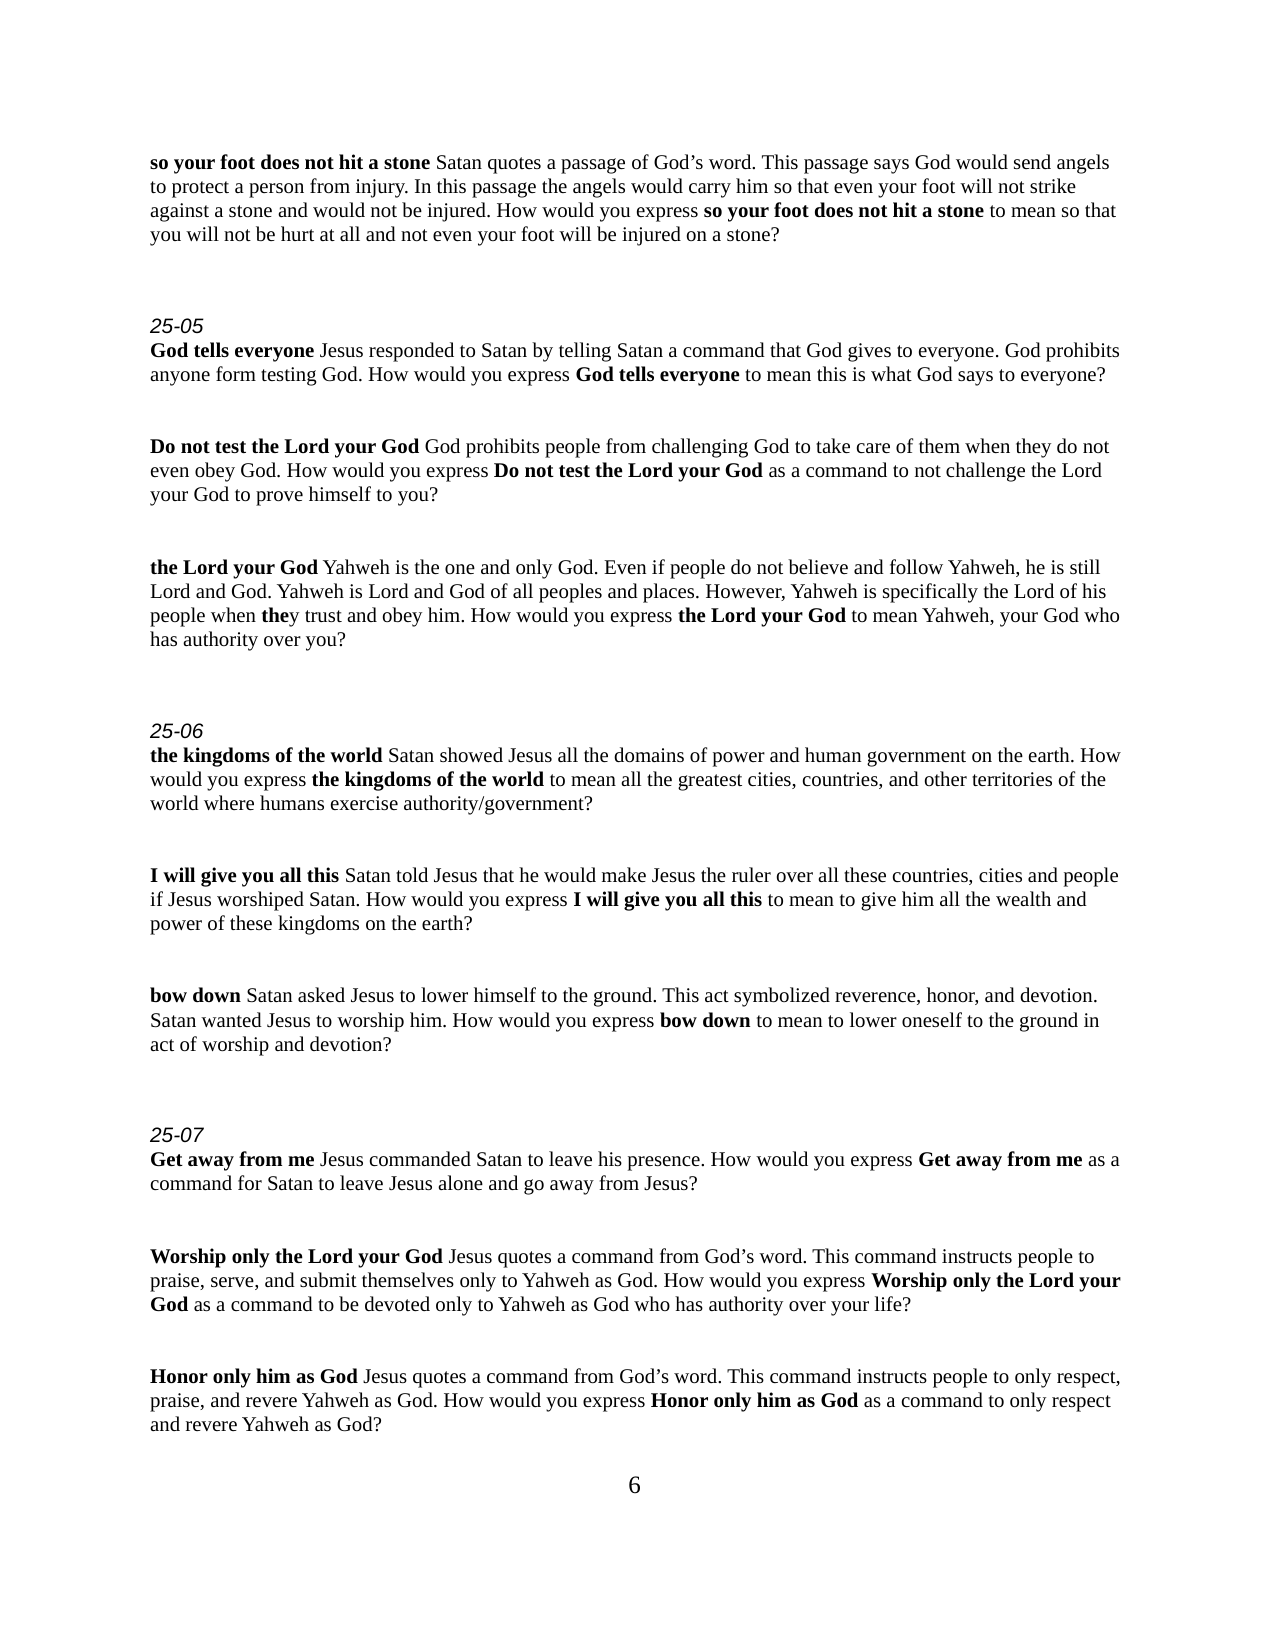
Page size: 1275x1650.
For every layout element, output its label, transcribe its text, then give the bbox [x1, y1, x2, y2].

text I will give you all this Satan told Jesus that he would make Jesus the ruler over all these countries, cities and people if Jesus worshiped Satan. How would you express I will give you all this to mean to give him all the wealth and power of these kingdoms on the earth? [150, 863, 1125, 935]
text God tells everyone Jesus responded to Satan by telling Satan a command that God gives to everyone. God prohibits anyone form testing God. How would you express God tells everyone to mean this is what God says to everyone? [150, 338, 1125, 386]
text the kingdoms of the world Satan showed Jesus all the domains of power and human government on the earth. How would you express the kingdoms of the world to mean all the greatest cities, countries, and other territories of the world where humans exercise authority/government? [150, 743, 1125, 815]
text bow down Satan asked Jesus to lower himself to the ground. This act symbolized reverence, honor, and devotion. Satan wanted Jesus to worship him. How would you express bow down to mean to lower oneself to the ground in act of worship and devotion? [150, 983, 1125, 1056]
text Honor only him as God Jesus quotes a command from God’s word. This command instructs people to only respect, praise, and revere Yahweh as God. How would you express Honor only him as God as a command to only respect and revere Yahweh as God? [150, 1364, 1125, 1436]
text the Lord your God Yahweh is the one and only God. Even if people do not believe and follow Yahweh, he is still Lord and God. Yahweh is Lord and God of all peoples and places. However, Yahweh is specifically the Lord of his people when they trust and obey him. How would you express the Lord your God to mean Yahweh, your God who has authority over you? [150, 555, 1125, 651]
text so your foot does not hit a stone Satan quotes a passage of God’s word. This passage says God would send angels to protect a person from injury. In this passage the angels would carry him so that even your foot will not strike against a stone and would not be injured. How would you express so your foot does not hit a stone to mean so that you will not be hurt at all and not even your foot will be injured on a stone? [150, 150, 1125, 246]
text Get away from me Jesus commanded Satan to leave his presence. How would you express Get away from me as a command for Satan to leave Jesus alone and go away from Jesus? [150, 1147, 1125, 1195]
text Do not test the Lord your God God prohibits people from challenging God to take care of them when they do not even obey God. How would you express Do not test the Lord your God as a command to not challenge the Lord your God to prove himself to you? [150, 434, 1125, 506]
text Worship only the Lord your God Jesus quotes a command from God’s word. This command instructs people to praise, serve, and submit themselves only to Yahweh as God. How would you express Worship only the Lord your God as a command to be devoted only to Yahweh as God who has authority over your life? [150, 1244, 1125, 1316]
subtitle 25-06 [150, 719, 1125, 743]
subtitle 25-05 [150, 314, 1125, 338]
subtitle 25-07 [150, 1123, 1125, 1147]
